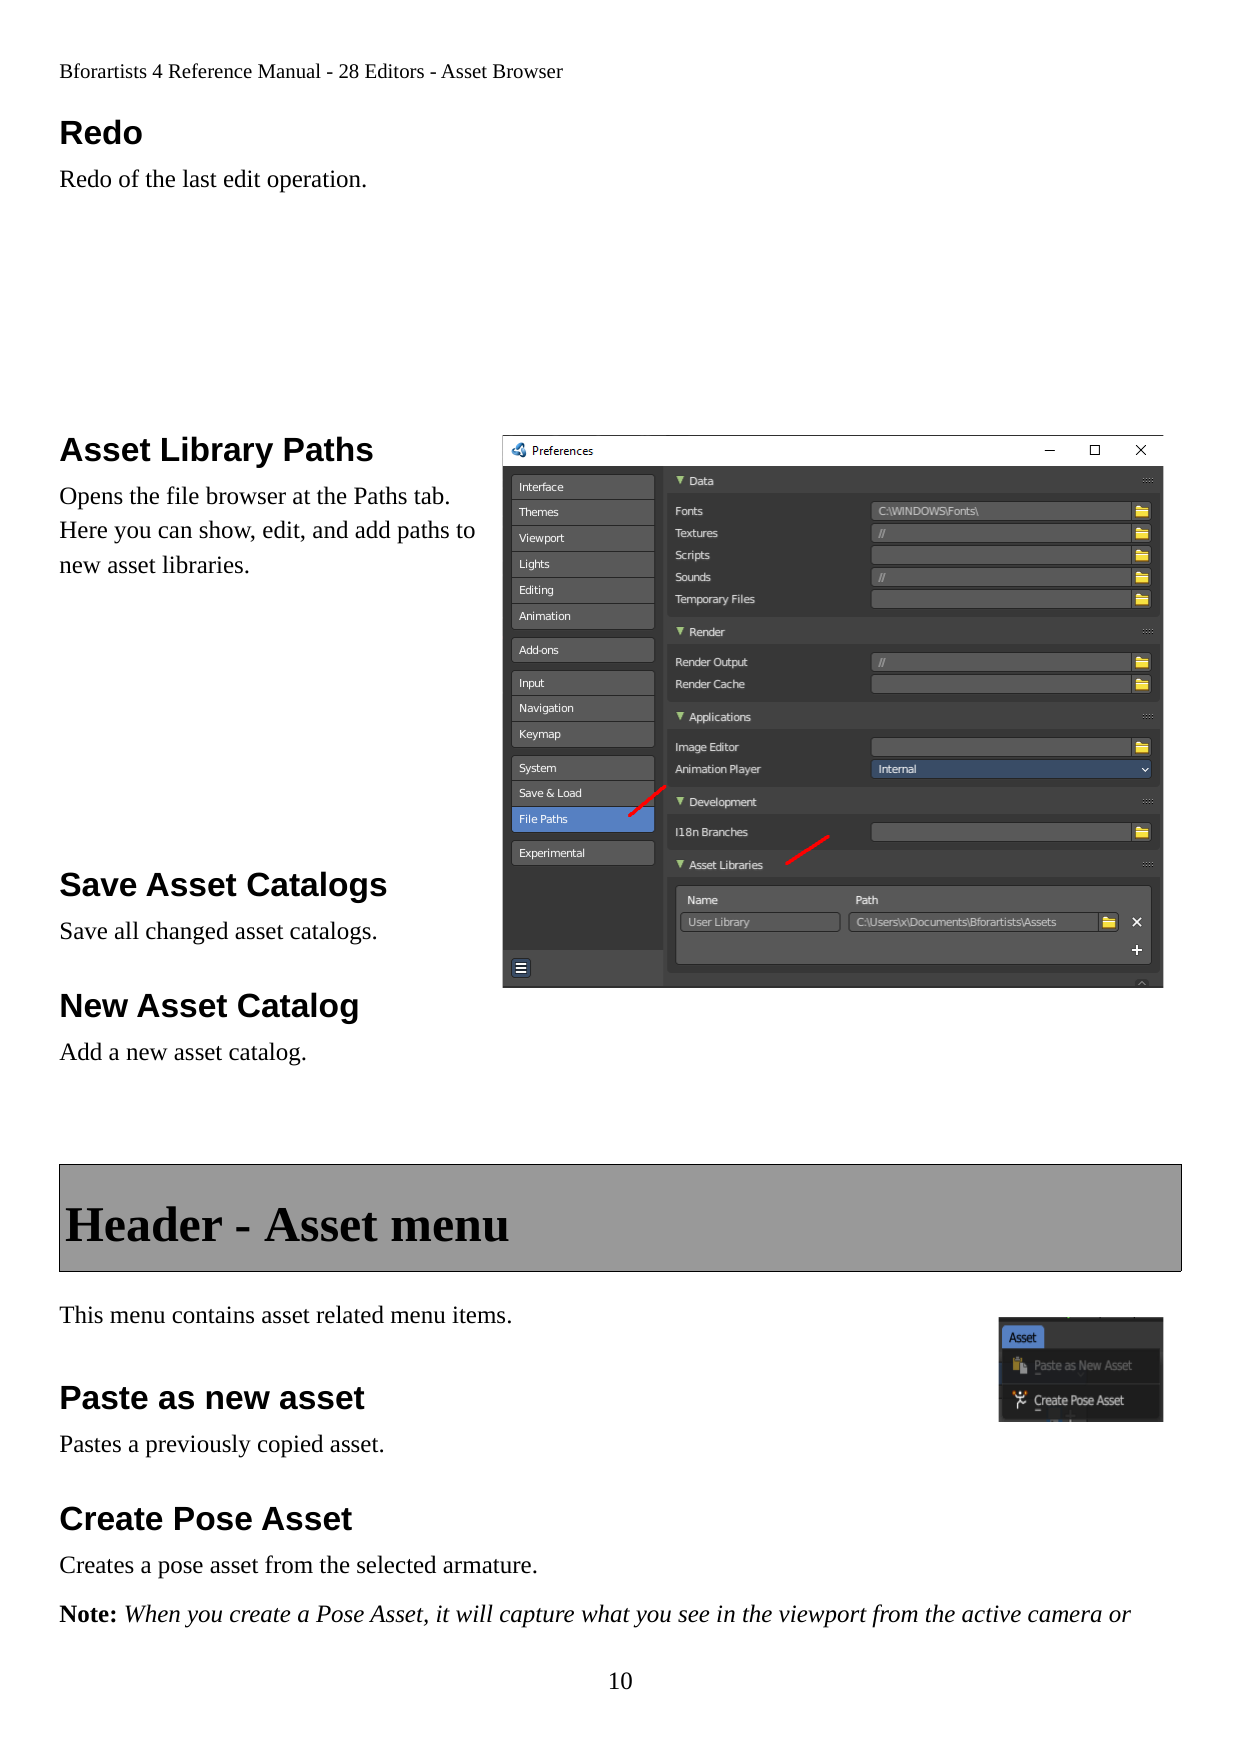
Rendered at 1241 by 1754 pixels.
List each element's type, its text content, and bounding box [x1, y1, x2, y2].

picture [998, 1317, 1164, 1422]
subtitle [1164, 865, 1181, 904]
subtitle Redo [59, 113, 1181, 151]
table_header Header - Asset menu [60, 1165, 1181, 1271]
text Creates a pose asset from the selected armature. [59, 1550, 1181, 1579]
text Add a new asset catalog. [59, 1037, 1181, 1066]
subtitle Paste as new asset [59, 1378, 998, 1417]
subtitle [1164, 1378, 1181, 1417]
text Note: When you create a Pose Asset, it will capture what you see in the viewport from the active camera or [59, 1599, 1181, 1628]
text Pastes a previously copied asset. [59, 1429, 1181, 1458]
text Redo of the last edit operation. [59, 164, 1181, 192]
subtitle New Asset Catalog [59, 986, 1181, 1025]
text This menu contains asset related menu items. [59, 1300, 1181, 1328]
subtitle Asset Library Paths [59, 430, 1181, 468]
picture [502, 435, 1164, 988]
text Opens the file browser at the Paths tab. Here you can show, edit, and add paths to new asset libraries. [59, 481, 502, 579]
text Save all changed asset catalogs. [59, 916, 502, 945]
subtitle Save Asset Catalogs [59, 865, 502, 904]
subtitle Create Pose Asset [59, 1499, 1181, 1538]
